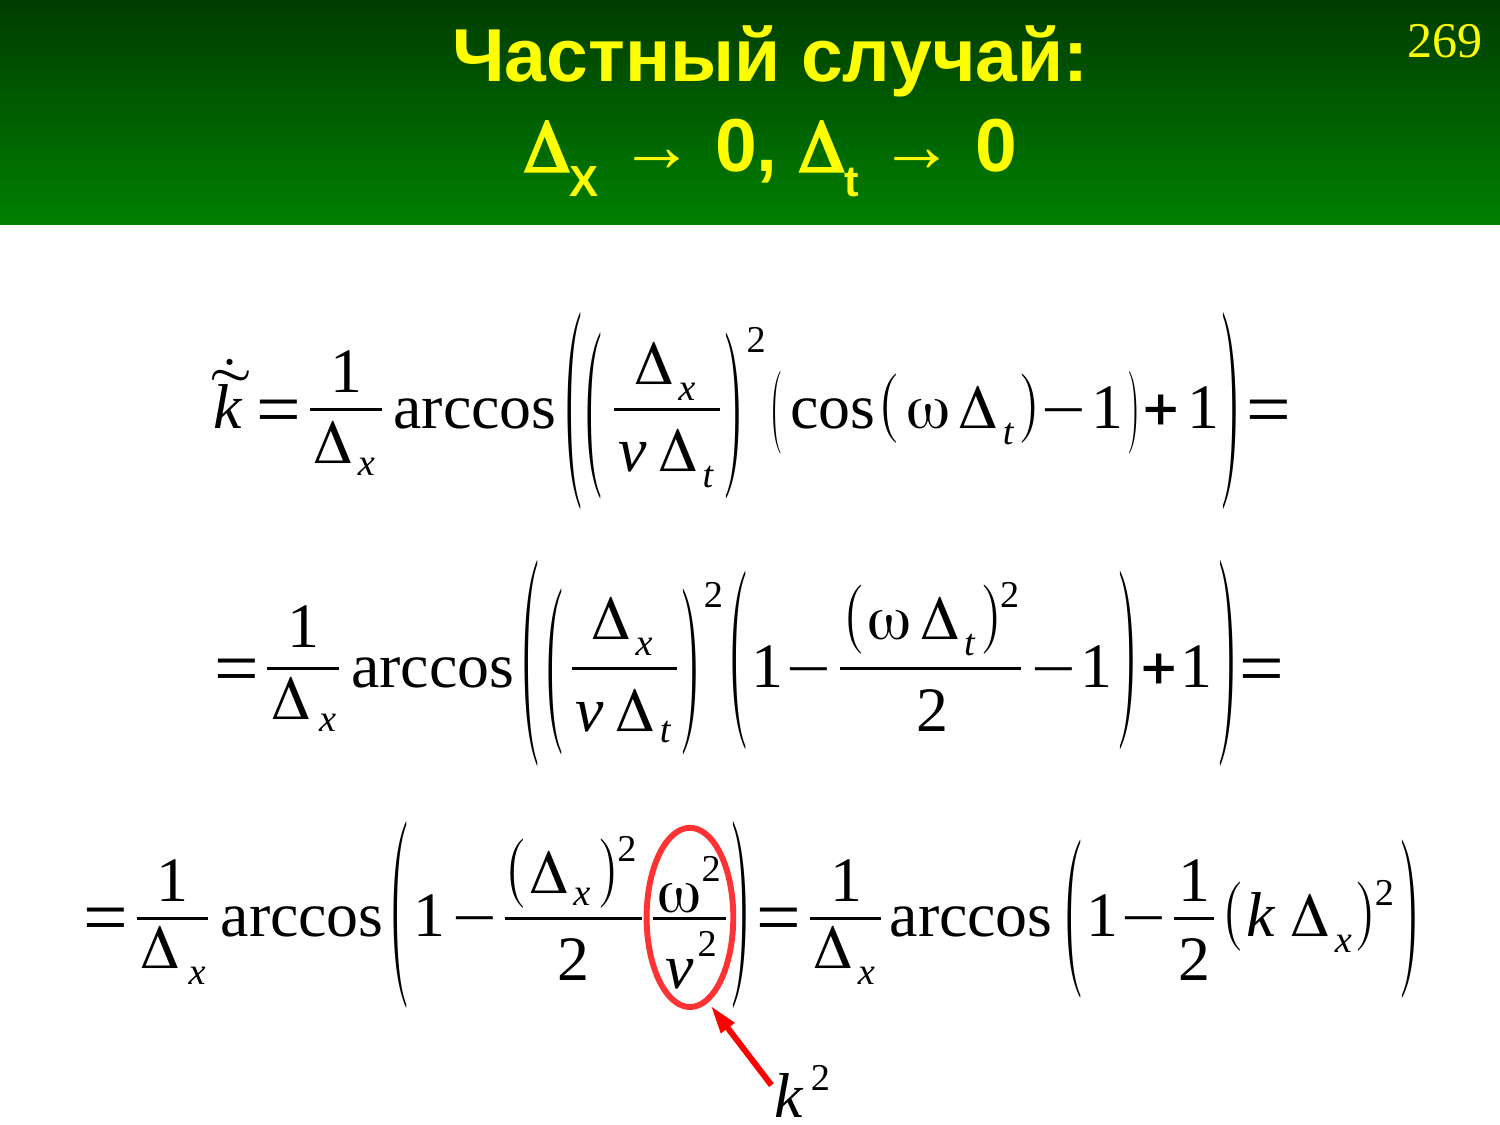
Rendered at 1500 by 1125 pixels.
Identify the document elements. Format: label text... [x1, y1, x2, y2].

chart [189, 309, 1311, 514]
title Частный случай: DX → 0, Dt → 0 [100, 0, 1441, 213]
chart [64, 817, 1436, 1013]
chart [195, 556, 1305, 770]
chart [758, 1054, 844, 1125]
